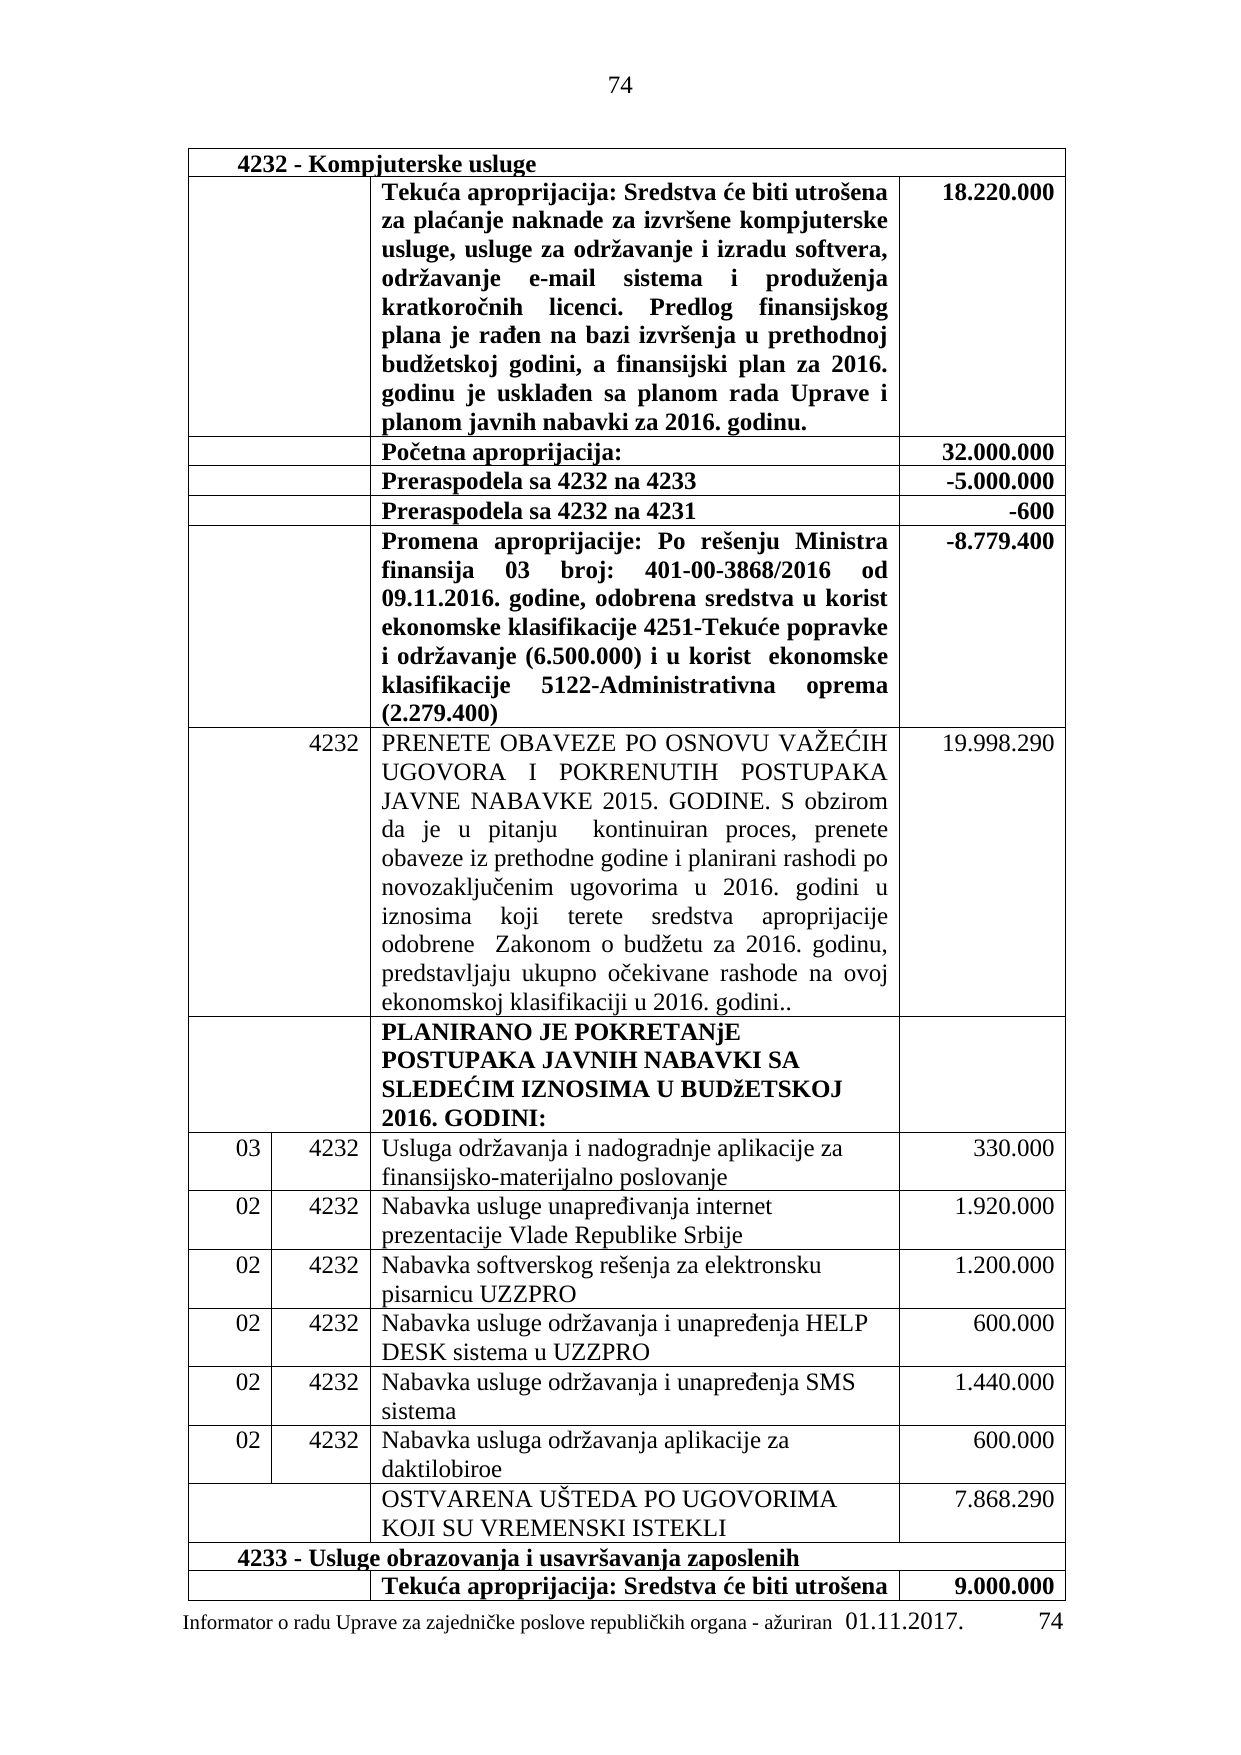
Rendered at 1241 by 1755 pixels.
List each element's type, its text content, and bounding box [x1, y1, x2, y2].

table_cell Preraspodela sa 4232 na 4231 [371, 496, 899, 525]
table_cell 600.000 [900, 1309, 1065, 1366]
table_cell 4232 [272, 1133, 370, 1190]
table_cell [189, 177, 370, 436]
table_cell Nabavka usluga održavanja aplikacije za daktilobiroe [371, 1426, 899, 1483]
table_cell [189, 1017, 370, 1132]
table_cell 02 [189, 1367, 271, 1424]
table_cell 9.000.000 [900, 1571, 1065, 1599]
table_cell Nabavka usluge održavanja i unapređenja HELP DESK sistema u UZZPRO [371, 1309, 899, 1366]
table_cell Nabavka usluge unapređivanja internet prezentacije Vlade Republike Srbije [371, 1191, 899, 1249]
table_cell 03 [189, 1133, 271, 1190]
table_cell Tekuća aproprijacija: Sredstva će biti utrošena [371, 1571, 899, 1599]
table_cell 600.000 [900, 1426, 1065, 1483]
table_cell 4233 - Usluge obrazovanja i usavršavanja zaposlenih [189, 1543, 1065, 1570]
table_cell [189, 526, 370, 727]
table_cell 4232 [272, 1309, 370, 1366]
table_cell Nabavka softverskog rešenja za elektronsku pisarnicu UZZPRO [371, 1250, 899, 1307]
table_cell Preraspodela sa 4232 na 4233 [371, 466, 899, 495]
table_cell 4232 [272, 1426, 370, 1483]
table_cell -600 [900, 496, 1065, 525]
table_cell -5.000.000 [900, 466, 1065, 495]
table_cell [189, 496, 370, 525]
table_cell [189, 466, 370, 495]
table_cell 02 [189, 1250, 271, 1307]
table_cell 02 [189, 1191, 271, 1249]
table_cell Nabavka usluge održavanja i unapređenja SMS sistema [371, 1367, 899, 1424]
table_cell 02 [189, 1426, 271, 1483]
table_cell 32.000.000 [900, 437, 1065, 465]
table_cell 330.000 [900, 1133, 1065, 1190]
table_cell Promena aproprijacije: Po rešenju Ministra finansija 03 broj: 401-00-3868/2016 od 09.11.2016. godine, odobrena sredstva u korist ekonomske klasifikacije 4251-Tekuće popravke i održavanje (6.500.000) i u korist ekonomske klasifikacije 5122-Administrativna oprema (2.279.400) [371, 526, 899, 727]
table_cell 4232 [189, 728, 370, 1016]
table_cell 19.998.290 [900, 728, 1065, 1016]
table_cell Usluga održavanja i nadogradnje aplikacije za finansijsko-materijalno poslovanje [371, 1133, 899, 1190]
table_cell 4232 [272, 1250, 370, 1307]
table_cell 4232 - Kompjuterske usluge [189, 149, 1065, 176]
table_cell 1.920.000 [900, 1191, 1065, 1249]
table_cell PLANIRANO JE POKRETANјE POSTUPAKA JAVNIH NABAVKI SA SLEDEĆIM IZNOSIMA U BUDžETSKOJ 2016. GODINI: [371, 1017, 899, 1132]
table_cell 1.200.000 [900, 1250, 1065, 1307]
table_cell [189, 1571, 370, 1599]
table_cell [189, 437, 370, 465]
table_cell [189, 1484, 370, 1542]
table_cell OSTVARENA UŠTEDA PO UGOVORIMA KOJI SU VREMENSKI ISTEKLI [371, 1484, 899, 1542]
table_cell 4232 [272, 1191, 370, 1249]
table_cell -8.779.400 [900, 526, 1065, 727]
table_cell 02 [189, 1309, 271, 1366]
table_cell 7.868.290 [900, 1484, 1065, 1542]
table_cell Tekuća aproprijacija: Sredstva će biti utrošena za plaćanje naknade za izvršene kompjuterske usluge, usluge za održavanje i izradu softvera, održavanje e-mail sistema i produženja kratkoročnih licenci. Predlog finansijskog plana je rađen na bazi izvršenja u prethodnoj budžetskoj godini, a finansijski plan za 2016. godinu je usklađen sa planom rada Uprave i planom javnih nabavki za 2016. godinu. [371, 177, 899, 436]
table_cell Početna aproprijacija: [371, 437, 899, 465]
table_cell 18.220.000 [900, 177, 1065, 436]
table_cell PRENETE OBAVEZE PO OSNOVU VAŽEĆIH UGOVORA I POKRENUTIH POSTUPAKA JAVNE NABAVKE 2015. GODINE. S obzirom da je u pitanju kontinuiran proces, prenete obaveze iz prethodne godine i planirani rashodi po novozaklјučenim ugovorima u 2016. godini u iznosima koji terete sredstva aproprijacije odobrene Zakonom o budžetu za 2016. godinu, predstavlјaju ukupno očekivane rashode na ovoj ekonomskoj klasifikaciji u 2016. godini.. [371, 728, 899, 1016]
table_cell [900, 1017, 1065, 1132]
table_cell 1.440.000 [900, 1367, 1065, 1424]
table_cell 4232 [272, 1367, 370, 1424]
